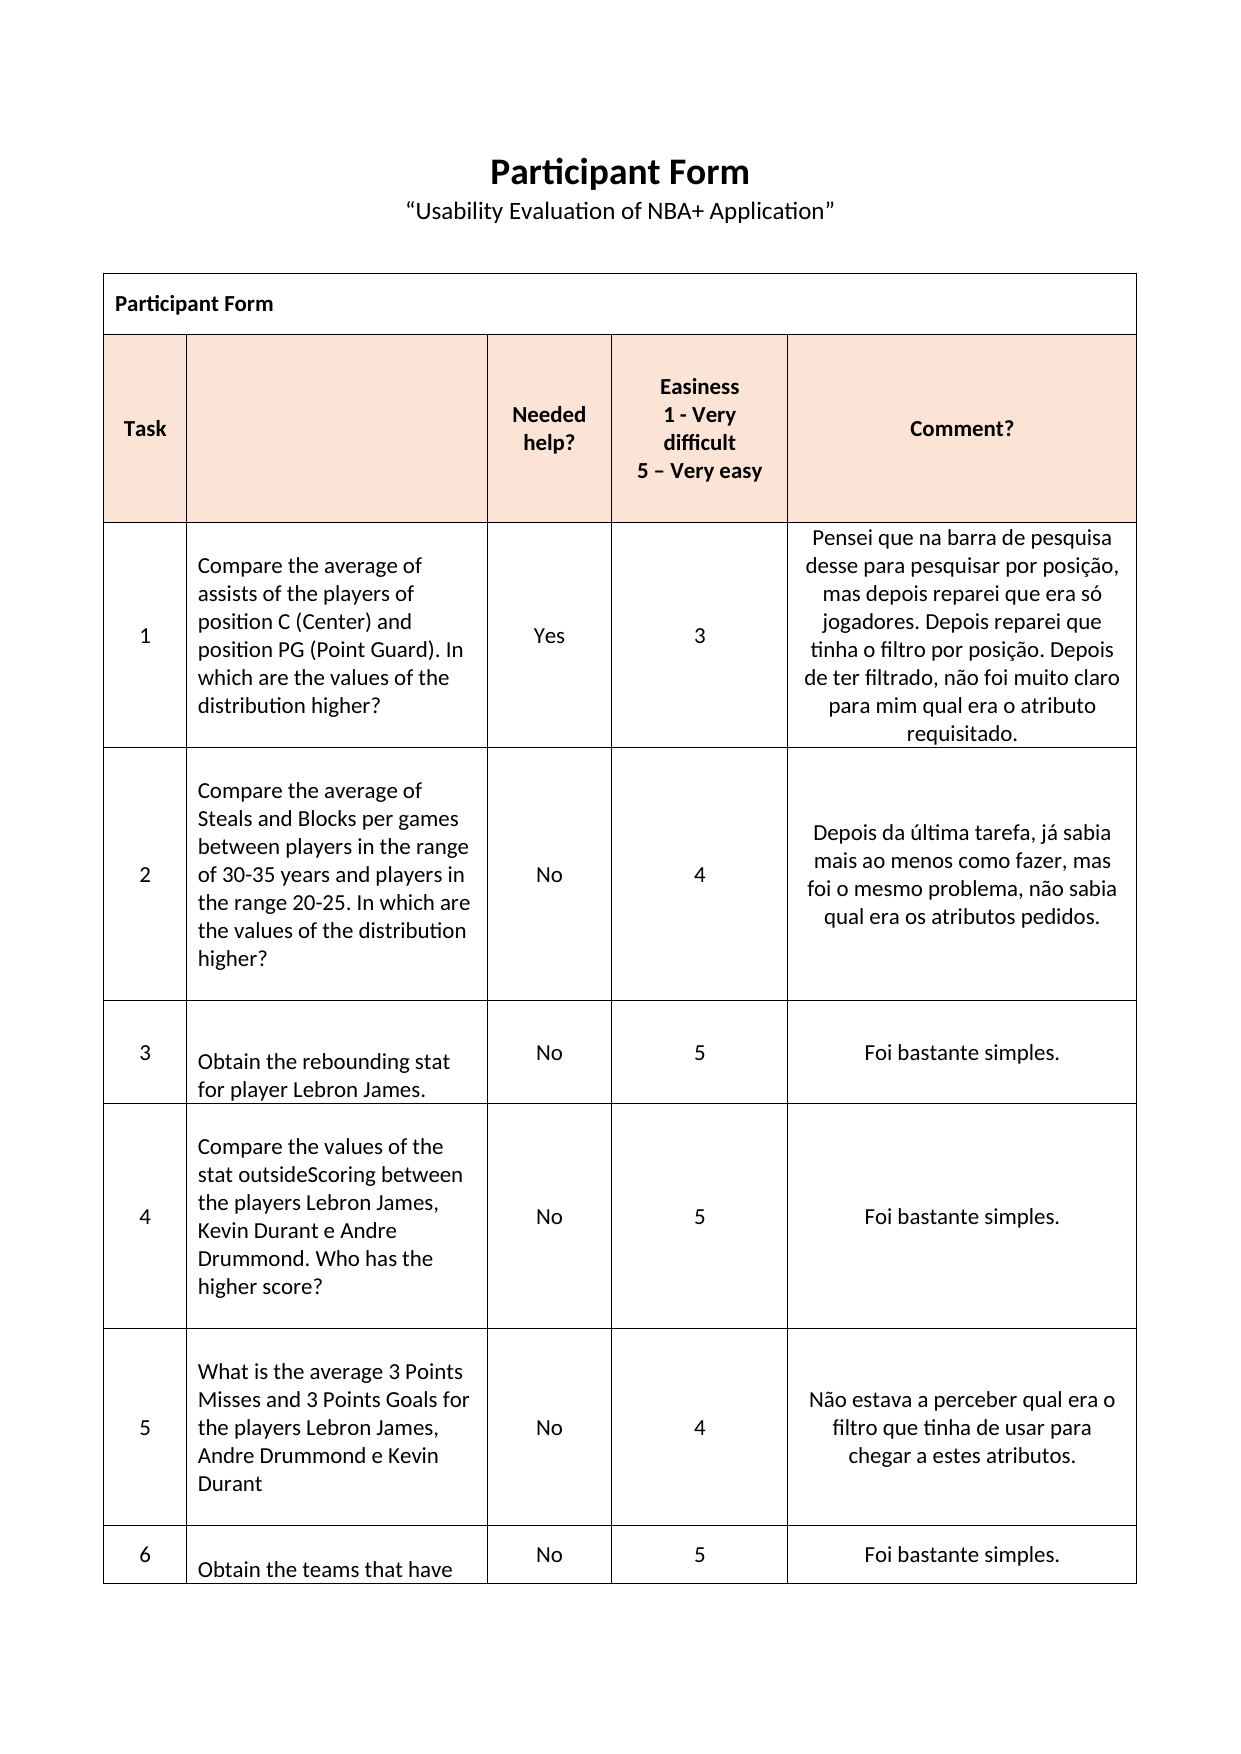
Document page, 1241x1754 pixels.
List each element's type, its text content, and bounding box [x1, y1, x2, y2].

table_cell Depois da última tarefa, já sabia mais ao menos como fazer, mas foi o mesmo problema, não sabia qual era os atributos pedidos. [788, 748, 1136, 1000]
table_header Participant Form [104, 274, 1136, 333]
table_cell No [488, 1001, 611, 1103]
table_cell Compare the average of assists of the players of position C (Center) and position PG (Point Guard). In which are the values of the distribution higher? [187, 523, 487, 747]
table_cell Obtain the rebounding stat for player Lebron James. [187, 1001, 487, 1103]
table_cell 4 [104, 1104, 186, 1328]
table_cell No [488, 748, 611, 1000]
text “Usability Evaluation of NBA+ Application” [177, 195, 1063, 226]
table_cell Foi bastante simples. [788, 1001, 1136, 1103]
table_cell Não estava a perceber qual era o filtro que tinha de usar para chegar a estes atributos. [788, 1329, 1136, 1525]
table_cell Easiness 1 - Very difficult 5 – Very easy [612, 335, 787, 522]
table_cell 5 [612, 1104, 787, 1328]
table_cell [187, 335, 487, 522]
table_cell Comment? [788, 335, 1136, 522]
table_cell 5 [104, 1329, 186, 1525]
table_cell 4 [612, 1329, 787, 1525]
table_cell Compare the values of the stat outsideScoring between the players Lebron James, Kevin Durant e Andre Drummond. Who has the higher score? [187, 1104, 487, 1328]
table_cell What is the average 3 Points Misses and 3 Points Goals for the players Lebron James, Andre Drummond e Kevin Durant [187, 1329, 487, 1525]
table_cell No [488, 1526, 611, 1583]
table_cell No [488, 1104, 611, 1328]
table_cell 6 [104, 1526, 186, 1583]
table_cell 5 [612, 1001, 787, 1103]
table_cell Compare the average of Steals and Blocks per games between players in the range of 30-35 years and players in the range 20-25. In which are the values of the distribution higher? [187, 748, 487, 1000]
table_cell Foi bastante simples. [788, 1104, 1136, 1328]
text Participant Form [177, 148, 1063, 193]
table_cell 3 [612, 523, 787, 747]
table_cell 1 [104, 523, 186, 747]
table_cell 4 [612, 748, 787, 1000]
table_cell 3 [104, 1001, 186, 1103]
table_cell Yes [488, 523, 611, 747]
table_cell Needed help? [488, 335, 611, 522]
table_cell Foi bastante simples. [788, 1526, 1136, 1583]
table_cell Pensei que na barra de pesquisa desse para pesquisar por posição, mas depois reparei que era só jogadores. Depois reparei que tinha o filtro por posição. Depois de ter filtrado, não foi muito claro para mim qual era o atributo requisitado. [788, 523, 1136, 747]
table_cell Task [104, 335, 186, 522]
table_cell 5 [612, 1526, 787, 1583]
table_cell Obtain the teams that have [187, 1526, 487, 1583]
table_cell 2 [104, 748, 186, 1000]
table_cell No [488, 1329, 611, 1525]
